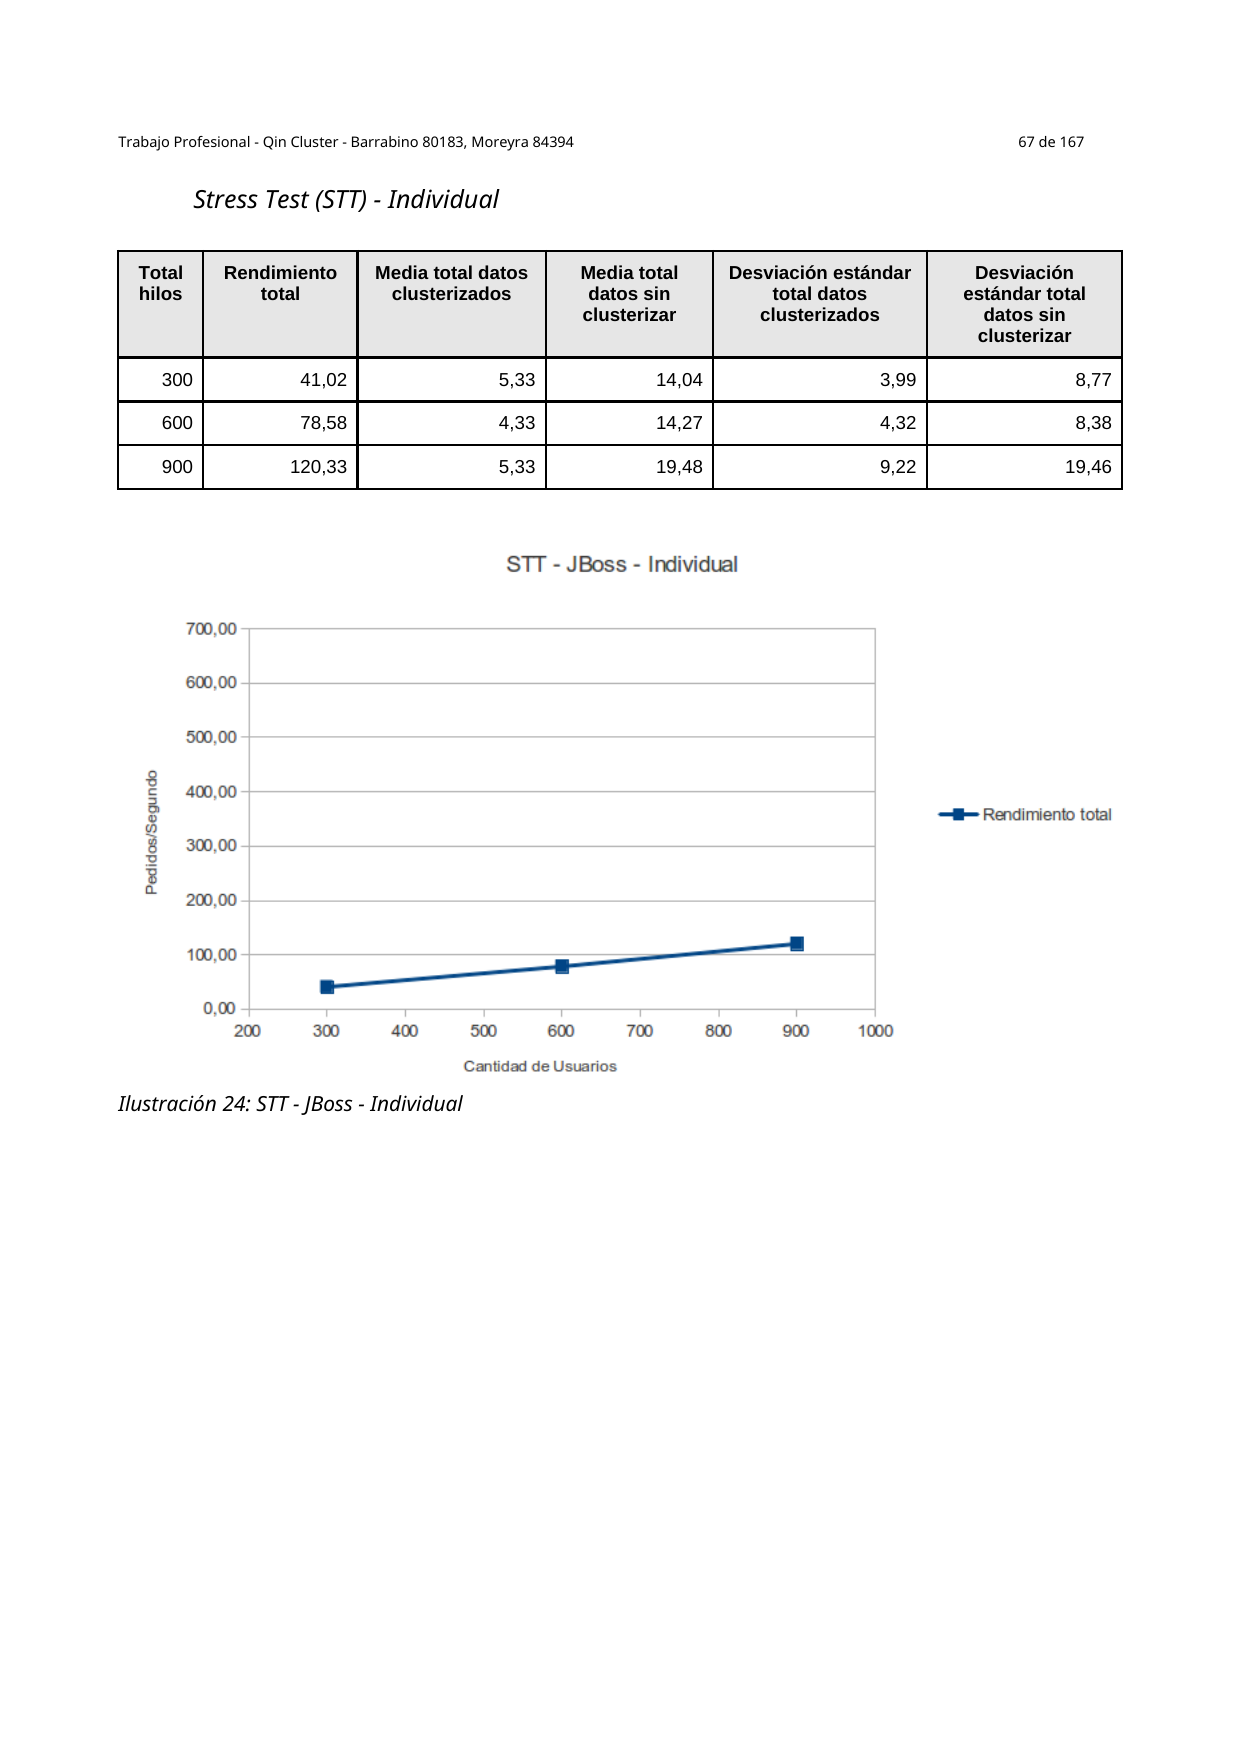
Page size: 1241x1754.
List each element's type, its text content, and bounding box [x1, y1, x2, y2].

table_cell 19,48 [547, 446, 712, 488]
table_cell 3,99 [714, 359, 926, 400]
table_cell 8,77 [928, 359, 1121, 400]
table_cell 5,33 [359, 359, 545, 400]
table_header Desviación estándar total datos sin clusterizar [928, 252, 1121, 356]
picture [118, 536, 1123, 1089]
table_cell 120,33 [204, 446, 356, 488]
text Ilustración 24: STT - JBoss - Individual [118, 1089, 1122, 1117]
text Stress Test (STT) - Individual [118, 182, 1122, 216]
table_header Media total datos sin clusterizar [547, 252, 712, 356]
table_header Rendimiento total [204, 252, 356, 356]
table_cell 4,32 [714, 403, 926, 444]
table_cell 4,33 [359, 403, 545, 444]
table_cell 78,58 [204, 403, 356, 444]
table_cell 8,38 [928, 403, 1121, 444]
table_header Desviación estándar total datos clusterizados [714, 252, 926, 356]
table_cell 9,22 [714, 446, 926, 488]
table_header Total hilos [119, 252, 202, 356]
table_cell 41,02 [204, 359, 356, 400]
table_cell 19,46 [928, 446, 1121, 488]
table_header Media total datos clusterizados [359, 252, 545, 356]
table_cell 5,33 [359, 446, 545, 488]
table_cell 14,04 [547, 359, 712, 400]
table_cell 300 [119, 359, 202, 400]
table_cell 14,27 [547, 403, 712, 444]
table_cell 600 [119, 403, 202, 444]
table_cell 900 [119, 446, 202, 488]
